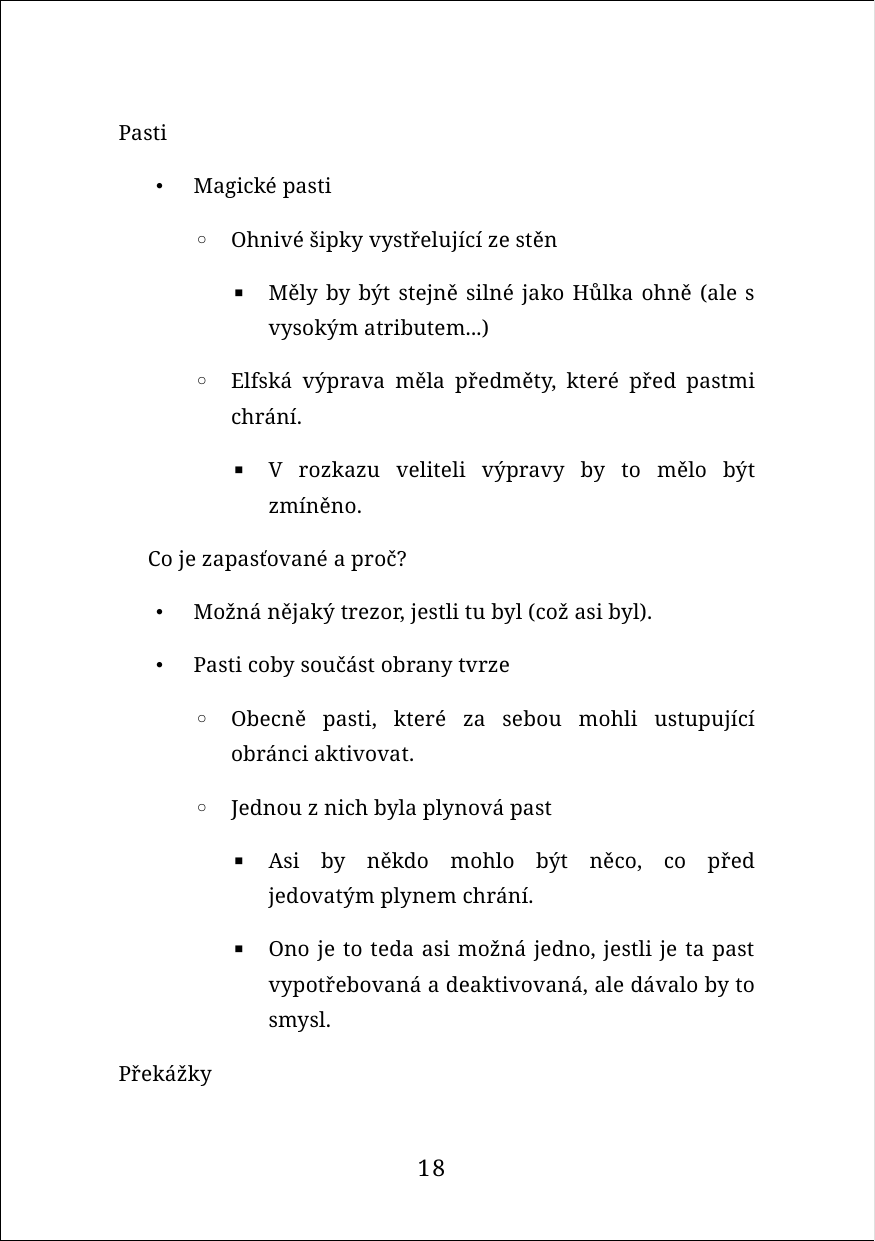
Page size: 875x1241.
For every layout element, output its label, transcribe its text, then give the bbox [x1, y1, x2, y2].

list Asi by někdo mohlo být něco, co před jedovatým plynem chrání. [231, 846, 756, 910]
text Pasti [118, 118, 756, 147]
list Ono je to teda asi možná jedno, jestli je ta past vypotřebovaná a deaktivovaná, ale dávalo by to smysl. [231, 934, 756, 1034]
list Jednou z nich byla plynová past [193, 793, 756, 821]
list Elfská výprava měla předměty, které před pastmi chrání. [193, 367, 756, 431]
text Překážky [118, 1059, 756, 1087]
list Možná nějaký trezor, jestli tu byl (což asi byl). [156, 597, 756, 626]
list Magické pasti [156, 171, 756, 200]
list V rozkazu veliteli výpravy by to mělo být zmíněno. [231, 455, 756, 519]
list Obecně pasti, které za sebou mohli ustupující obránci aktivovat. [193, 704, 756, 768]
list Ohnivé šipky vystřelující ze stěn [193, 225, 756, 253]
list Pasti coby součást obrany tvrze [156, 651, 756, 679]
text Co je zapasťované a proč? [118, 544, 756, 573]
list Měly by být stejně silné jako Hůlka ohně (ale s vysokým atributem...) [231, 278, 756, 342]
